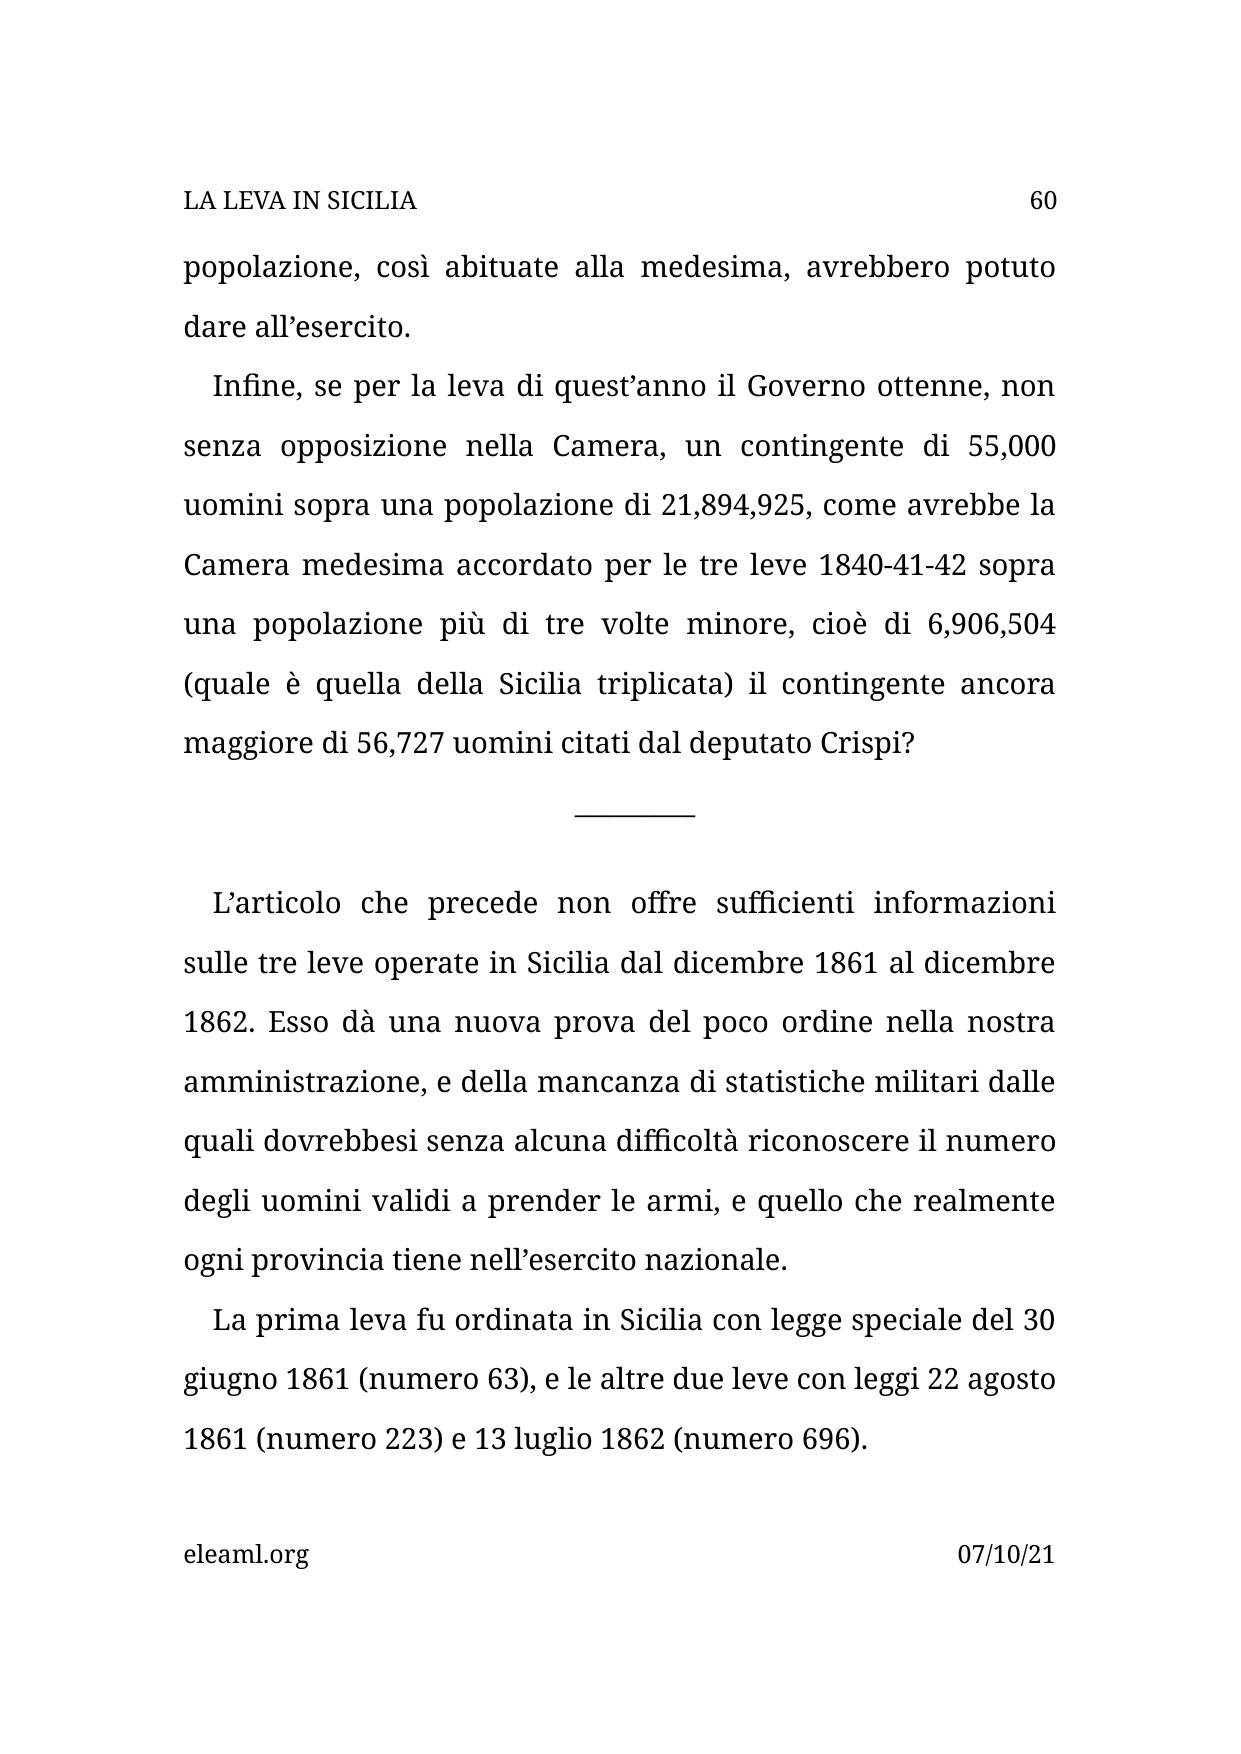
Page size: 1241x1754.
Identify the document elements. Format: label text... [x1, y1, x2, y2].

text Infine, se per la leva di quest’anno il Governo ottenne, non senza opposizione nella Camera, un contingente di 55,000 uomini sopra una popolazione di 21,894,925, come avrebbe la Camera medesima accordato per le tre leve 1840-41-42 sopra una popolazione più di tre volte minore, cioè di 6,906,504 (quale è quella della Sicilia triplicata) il contingente ancora maggiore di 56,727 uomini citati dal deputato Crispi? [183, 366, 1057, 762]
text _________ [183, 782, 1057, 822]
text L’articolo che precede non offre sufficienti informazioni sulle tre leve operate in Sicilia dal dicembre 1861 al dicembre 1862. Esso dà una nuova prova del poco ordine nella nostra amministrazione, e della mancanza di statistiche militari dalle quali dovrebbesi senza alcuna difficoltà riconoscere il numero degli uomini validi a prender le armi, e quello che realmente ogni provincia tiene nell’esercito nazionale. [183, 883, 1057, 1279]
text La prima leva fu ordinata in Sicilia con legge speciale del 30 giugno 1861 (numero 63), e le altre due leve con leggi 22 agosto 1861 (numero 223) e 13 luglio 1862 (numero 696). [183, 1299, 1057, 1458]
text popolazione, così abituate alla medesima, avrebbero potuto dare all’esercito. [183, 247, 1057, 346]
